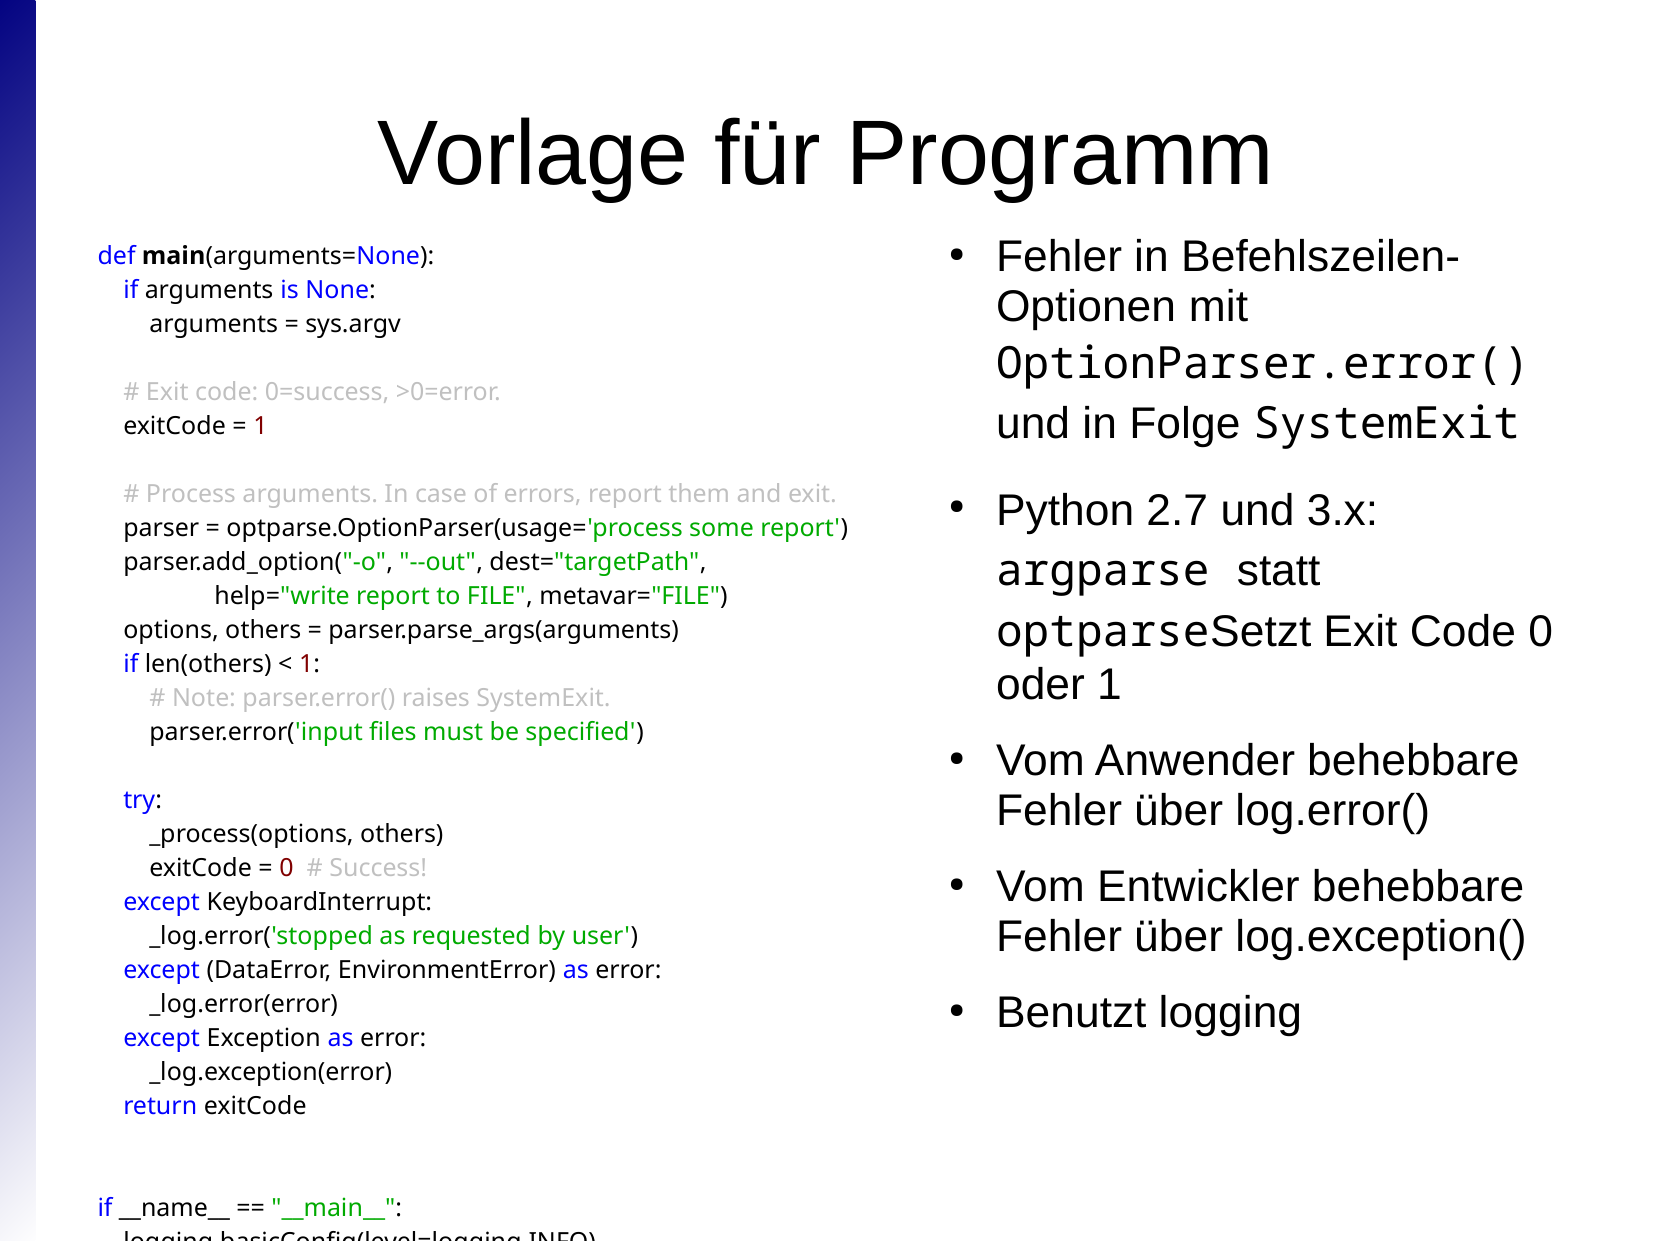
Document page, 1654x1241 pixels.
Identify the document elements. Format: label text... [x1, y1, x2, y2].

title Vorlage für Programm [82, 49, 1571, 257]
list Fehler in Befehlszeilen-Optionen mit OptionParser.error() und in Folge SystemExit Python 2.7 und 3.x: argparse statt optparseSetzt Exit Code 0 oder 1 Vom Anwender behebbare Fehler über log.error() Vom Entwickler behebbare Fehler über log.exception() Benutzt logging [933, 231, 1572, 1050]
text_box def main(arguments=None): if arguments is None: arguments = sys.argv # Exit code: 0=success, >0=error. exitCode = 1 # Process arguments. In case of errors, report them and exit. parser = optparse.OptionParser(usage='process some report') parser.add_option("-o", "--out", dest="targetPath", help="write report to FILE", metavar="FILE") options, others = parser.parse_args(arguments) if len(others) < 1: # Note: parser.error() raises SystemExit. parser.error('input files must be specified') try: _process(options, others) exitCode = 0 # Success! except KeyboardInterrupt: _log.error('stopped as requested by user') except (DataError, EnvironmentError) as error: _log.error(error) except Exception as error: _log.exception(error) return exitCode if __name__ == "__main__": logging.basicConfig(level=logging.INFO) sys.exit(main()) [82, 230, 910, 1161]
